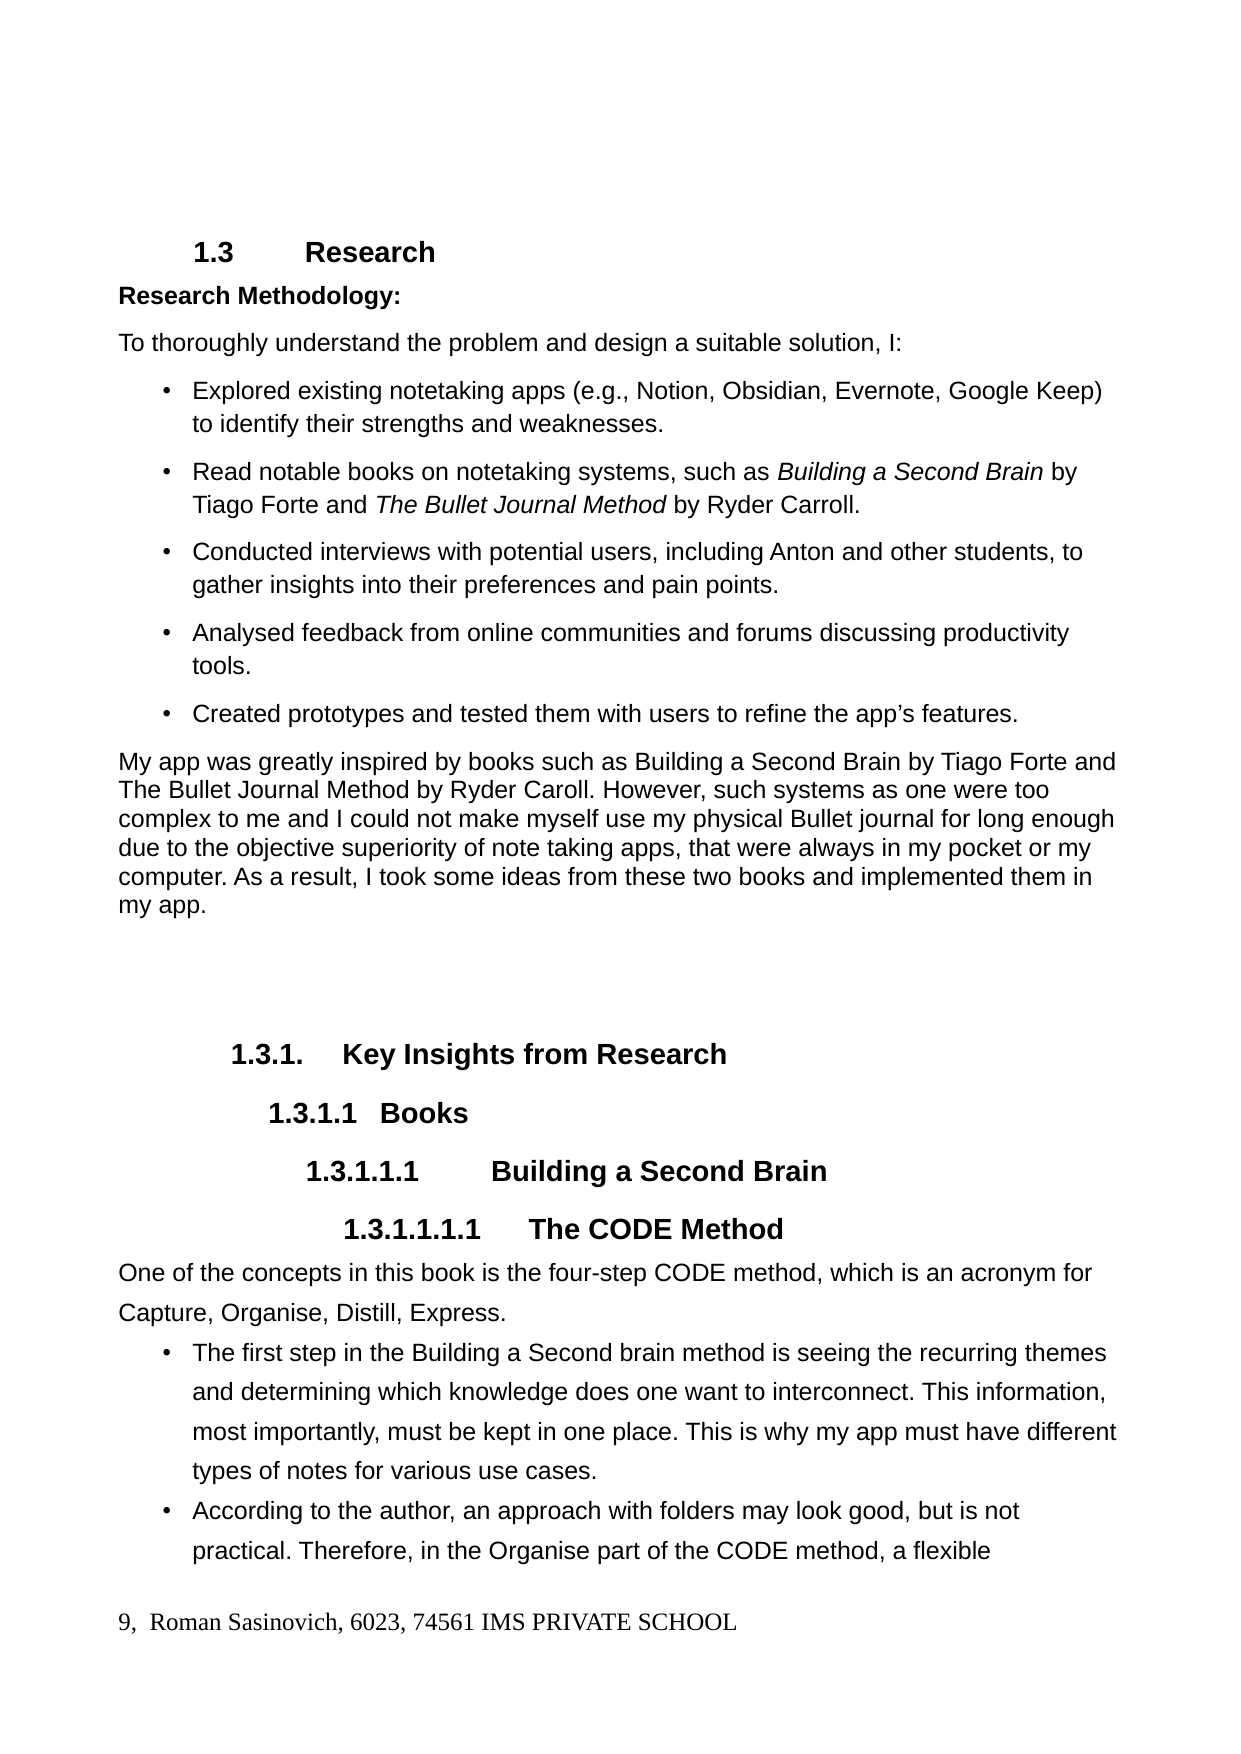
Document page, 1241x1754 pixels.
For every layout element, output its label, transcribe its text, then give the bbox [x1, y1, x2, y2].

list Read notable books on notetaking systems, such as Building a Second Brain by Tiago Forte and The Bullet Journal Method by Ryder Carroll. [162, 457, 1122, 518]
list Analysed feedback from online communities and forums discussing productivity tools. [162, 618, 1122, 680]
list Conducted interviews with potential users, including Anton and other students, to gather insights into their preferences and pain points. [162, 537, 1122, 599]
list Created prototypes and tested them with users to refine the app’s features. [162, 699, 1122, 728]
subtitle Building a Second Brain [306, 1154, 1122, 1188]
subtitle The CODE Method [343, 1212, 1122, 1246]
text One of the concepts in this book is the four-step CODE method, which is an acronym for Capture, Organise, Distill, Express. [118, 1258, 1122, 1327]
text To thoroughly understand the problem and design a suitable solution, I: [118, 328, 1122, 357]
list Explored existing notetaking apps (e.g., Notion, Obsidian, Evernote, Google Keep) to identify their strengths and weaknesses. [162, 376, 1122, 438]
text Research Methodology: [118, 281, 1122, 309]
list According to the author, an approach with folders may look good, but is not practical. Therefore, in the Organise part of the CODE method, a flexible [162, 1496, 1122, 1564]
subtitle Research [193, 235, 1122, 268]
subtitle Key Insights from Research [231, 1037, 1122, 1071]
list The first step in the Building a Second brain method is seeing the recurring themes and determining which knowledge does one want to interconnect. This information, most importantly, must be kept in one place. This is why my app must have different types of notes for various use cases. [162, 1337, 1122, 1485]
text My app was greatly inspired by books such as Building a Second Brain by Tiago Forte and The Bullet Journal Method by Ryder Caroll. However, such systems as one were too complex to me and I could not make myself use my physical Bullet journal for long enough due to the objective superiority of note taking apps, that were always in my pocket or my computer. As a result, I took some ideas from these two books and implemented them in my app. [118, 747, 1122, 919]
subtitle Books [268, 1096, 1122, 1129]
